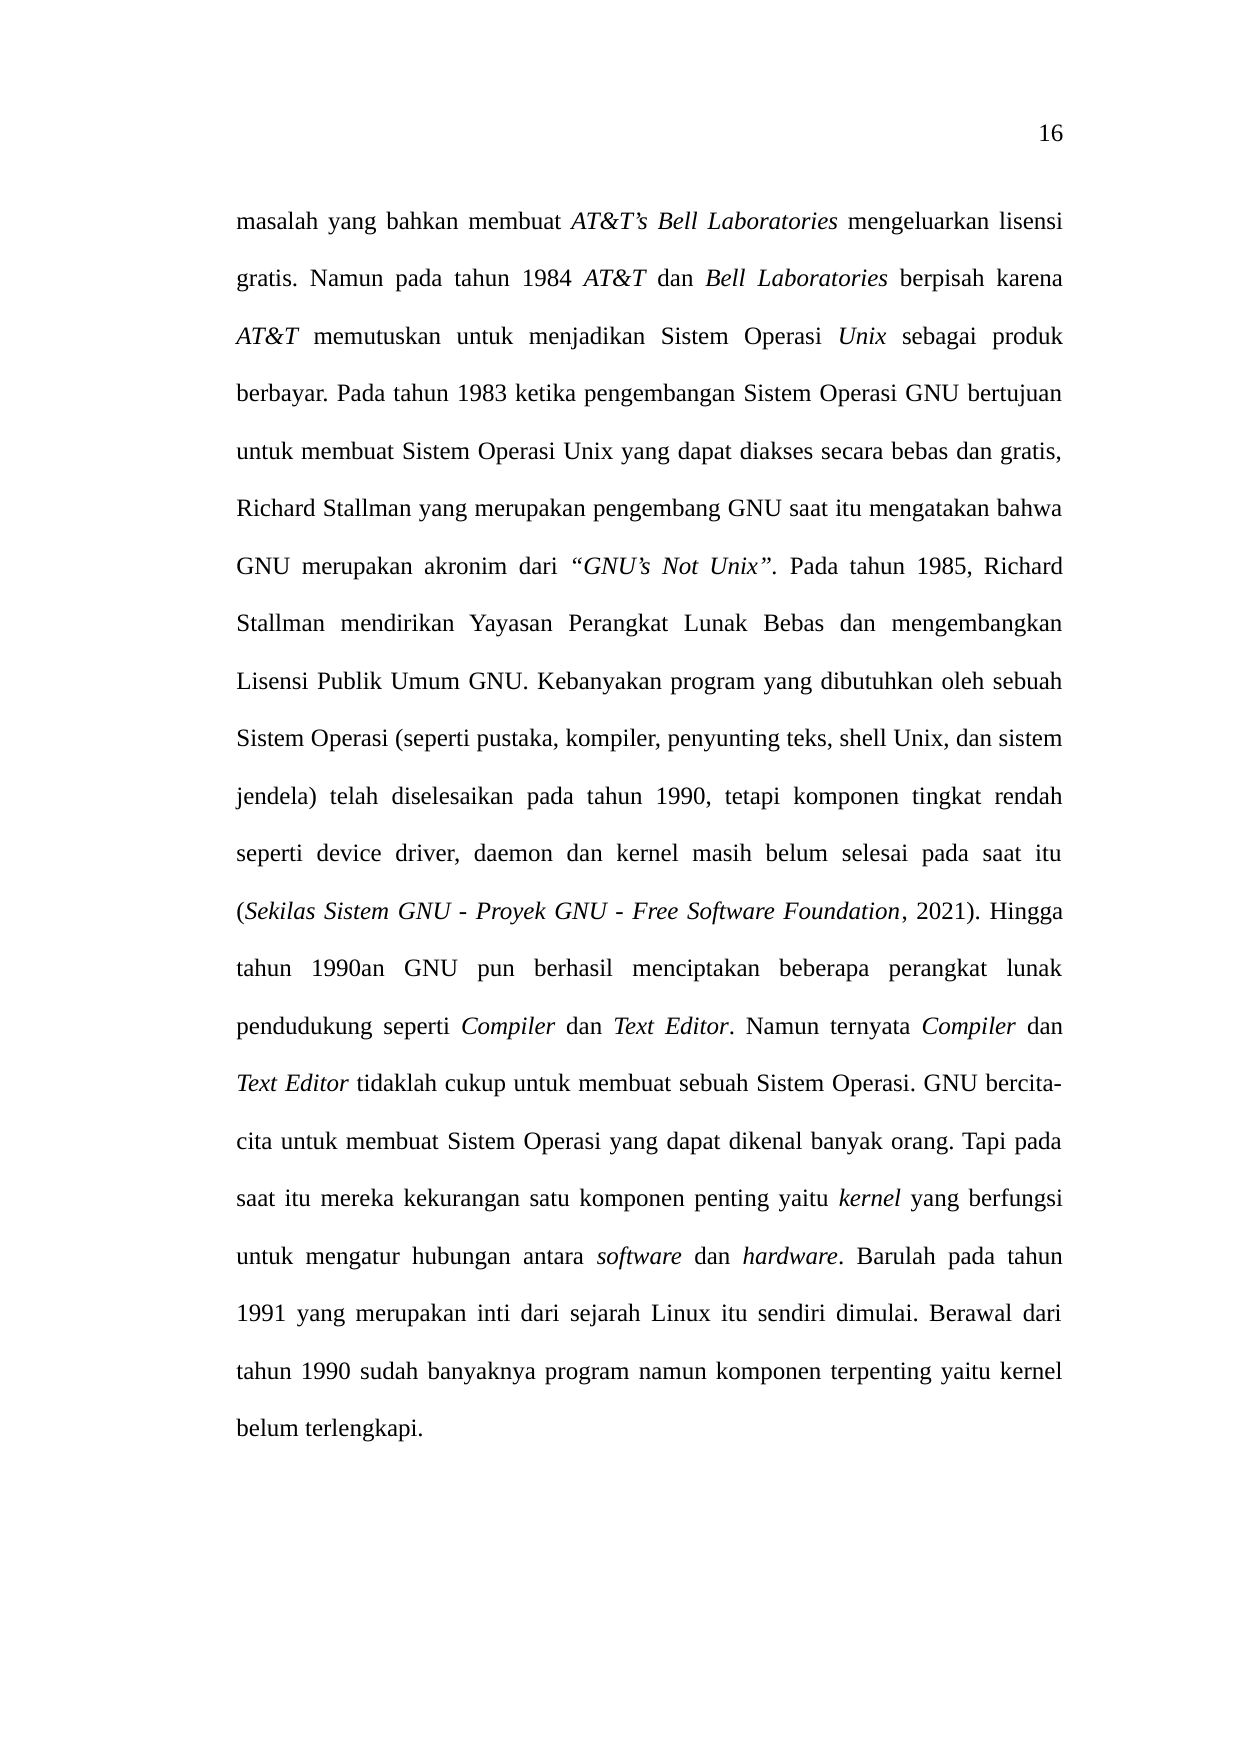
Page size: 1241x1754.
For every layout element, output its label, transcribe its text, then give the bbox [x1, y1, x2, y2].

text masalah yang bahkan membuat AT&T’s Bell Laboratories mengeluarkan lisensi gratis. Namun pada tahun 1984 AT&T dan Bell Laboratories berpisah karena AT&T memutuskan untuk menjadikan Sistem Operasi Unix sebagai produk berbayar. Pada tahun 1983 ketika pengembangan Sistem Operasi GNU bertujuan untuk membuat Sistem Operasi Unix yang dapat diakses secara bebas dan gratis, Richard Stallman yang merupakan pengembang GNU saat itu mengatakan bahwa GNU merupakan akronim dari “GNU’s Not Unix”. Pada tahun 1985, Richard Stallman mendirikan Yayasan Perangkat Lunak Bebas dan mengembangkan Lisensi Publik Umum GNU. Kebanyakan program yang dibutuhkan oleh sebuah Sistem Operasi (seperti pustaka, kompiler, penyunting teks, shell Unix, dan sistem jendela) telah diselesaikan pada tahun 1990, tetapi komponen tingkat rendah seperti device driver, daemon dan kernel masih belum selesai pada saat itu (Sekilas Sistem GNU - Proyek GNU - Free Software Foundation, 2021). Hingga tahun 1990an GNU pun berhasil menciptakan beberapa perangkat lunak pendudukung seperti Compiler dan Text Editor. Namun ternyata Compiler dan Text Editor tidaklah cukup untuk membuat sebuah Sistem Operasi. GNU bercita-cita untuk membuat Sistem Operasi yang dapat dikenal banyak orang. Tapi pada saat itu mereka kekurangan satu komponen penting yaitu kernel yang berfungsi untuk mengatur hubungan antara software dan hardware. Barulah pada tahun 1991 yang merupakan inti dari sejarah Linux itu sendiri dimulai. Berawal dari tahun 1990 sudah banyaknya program namun komponen terpenting yaitu kernel belum terlengkapi. [236, 206, 1063, 1442]
